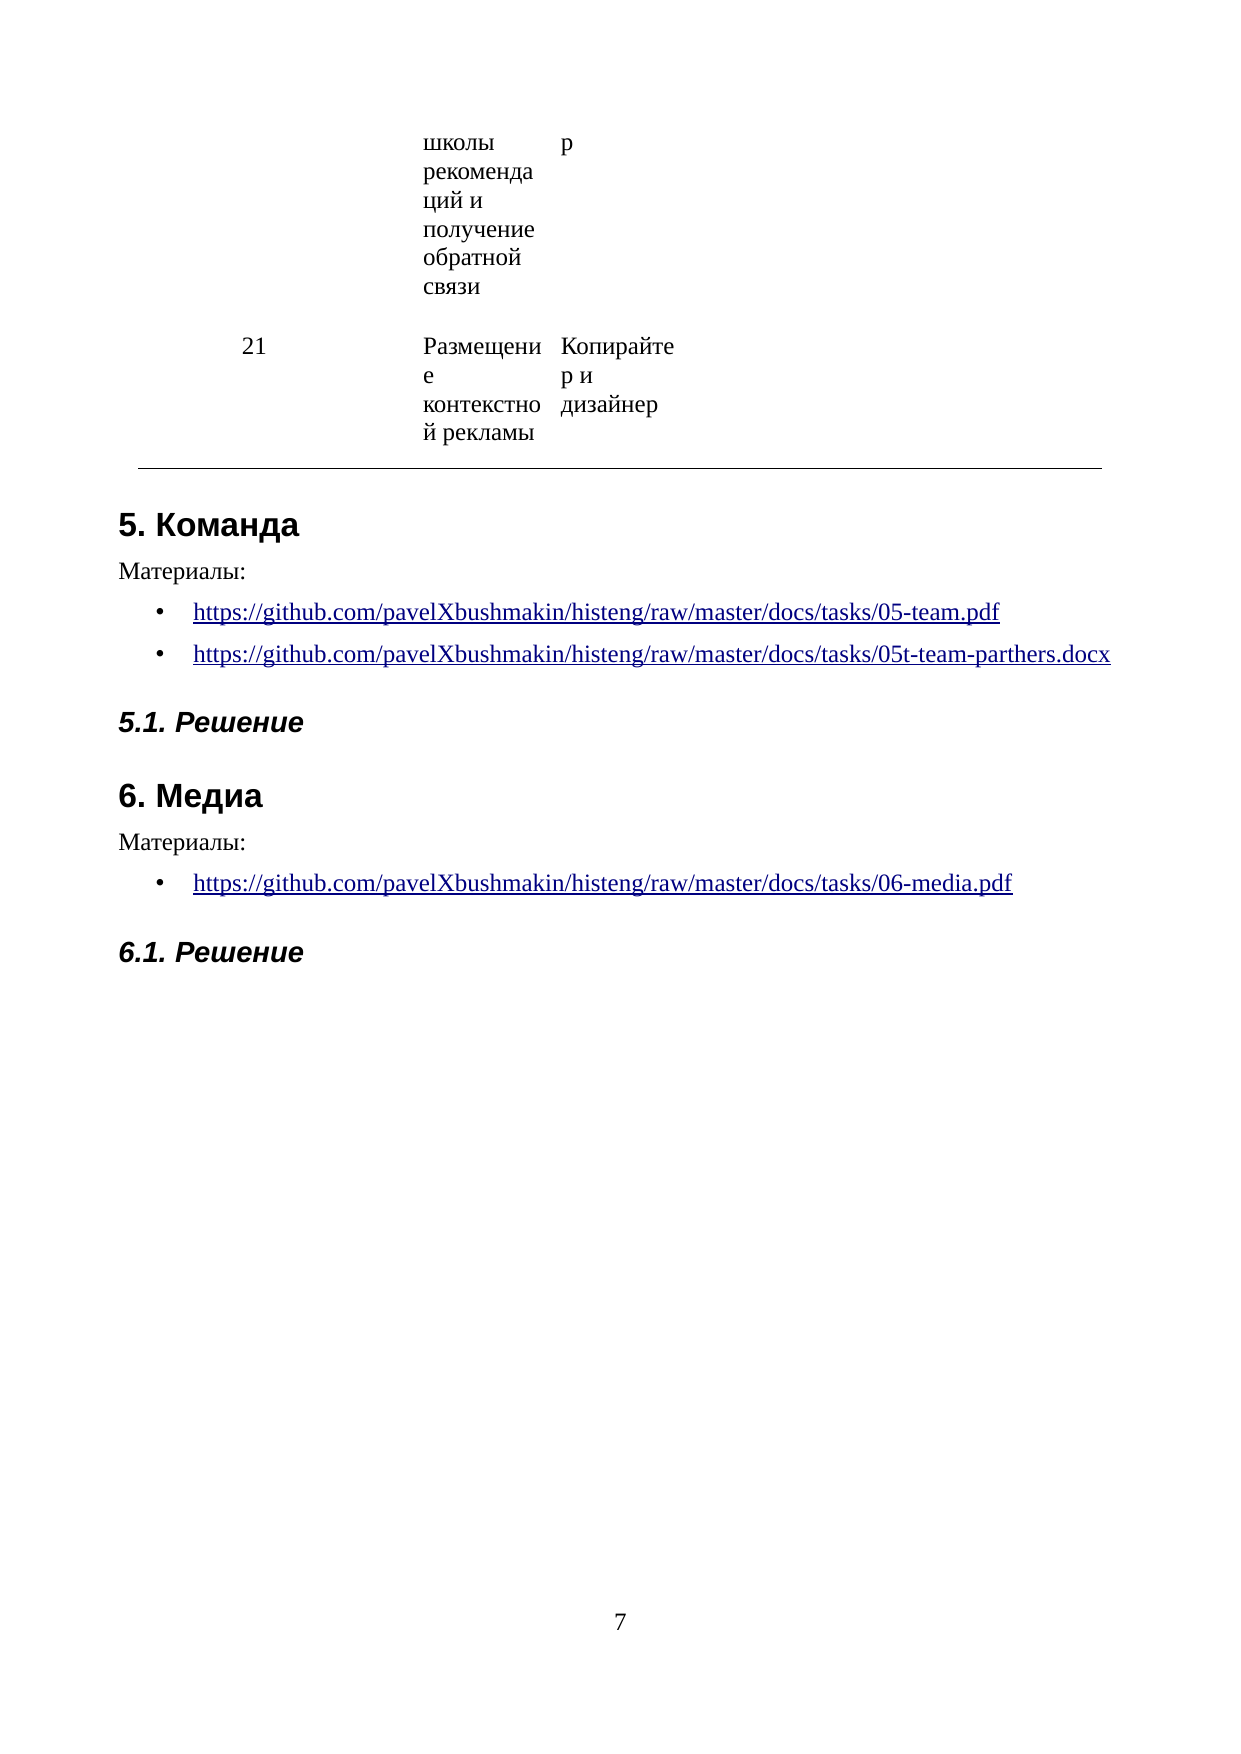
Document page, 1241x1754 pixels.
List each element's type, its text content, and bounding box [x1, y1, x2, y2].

table_cell 21 [138, 322, 276, 468]
text Материалы: [118, 556, 1122, 585]
list https://github.com/pavelXbushmakin/histeng/raw/master/docs/tasks/05-team.pdf [156, 597, 1122, 626]
table_cell [964, 118, 1102, 322]
text Материалы: [118, 827, 1122, 856]
table_cell [689, 118, 827, 322]
subtitle Решение [118, 705, 1122, 738]
table_cell [827, 118, 964, 322]
table_cell [138, 118, 276, 322]
table_cell [827, 322, 964, 468]
table_cell [689, 322, 827, 468]
subtitle Медиа [118, 776, 1122, 814]
list https://github.com/pavelXbushmakin/histeng/raw/master/docs/tasks/05t-team-parthers.docx [156, 639, 1122, 667]
subtitle Команда [118, 505, 1122, 544]
table_cell [276, 322, 413, 468]
table_cell Размещение контекстной рекламы [414, 322, 551, 468]
table_cell р [551, 118, 689, 322]
table_cell Копирайтер и дизайнер [551, 322, 689, 468]
subtitle Решение [118, 934, 1122, 968]
table_cell [964, 322, 1102, 468]
table_cell школы рекомендаций и получение обратной связи [414, 118, 551, 322]
table_cell [276, 118, 413, 322]
list https://github.com/pavelXbushmakin/histeng/raw/master/docs/tasks/06-media.pdf [156, 868, 1122, 897]
